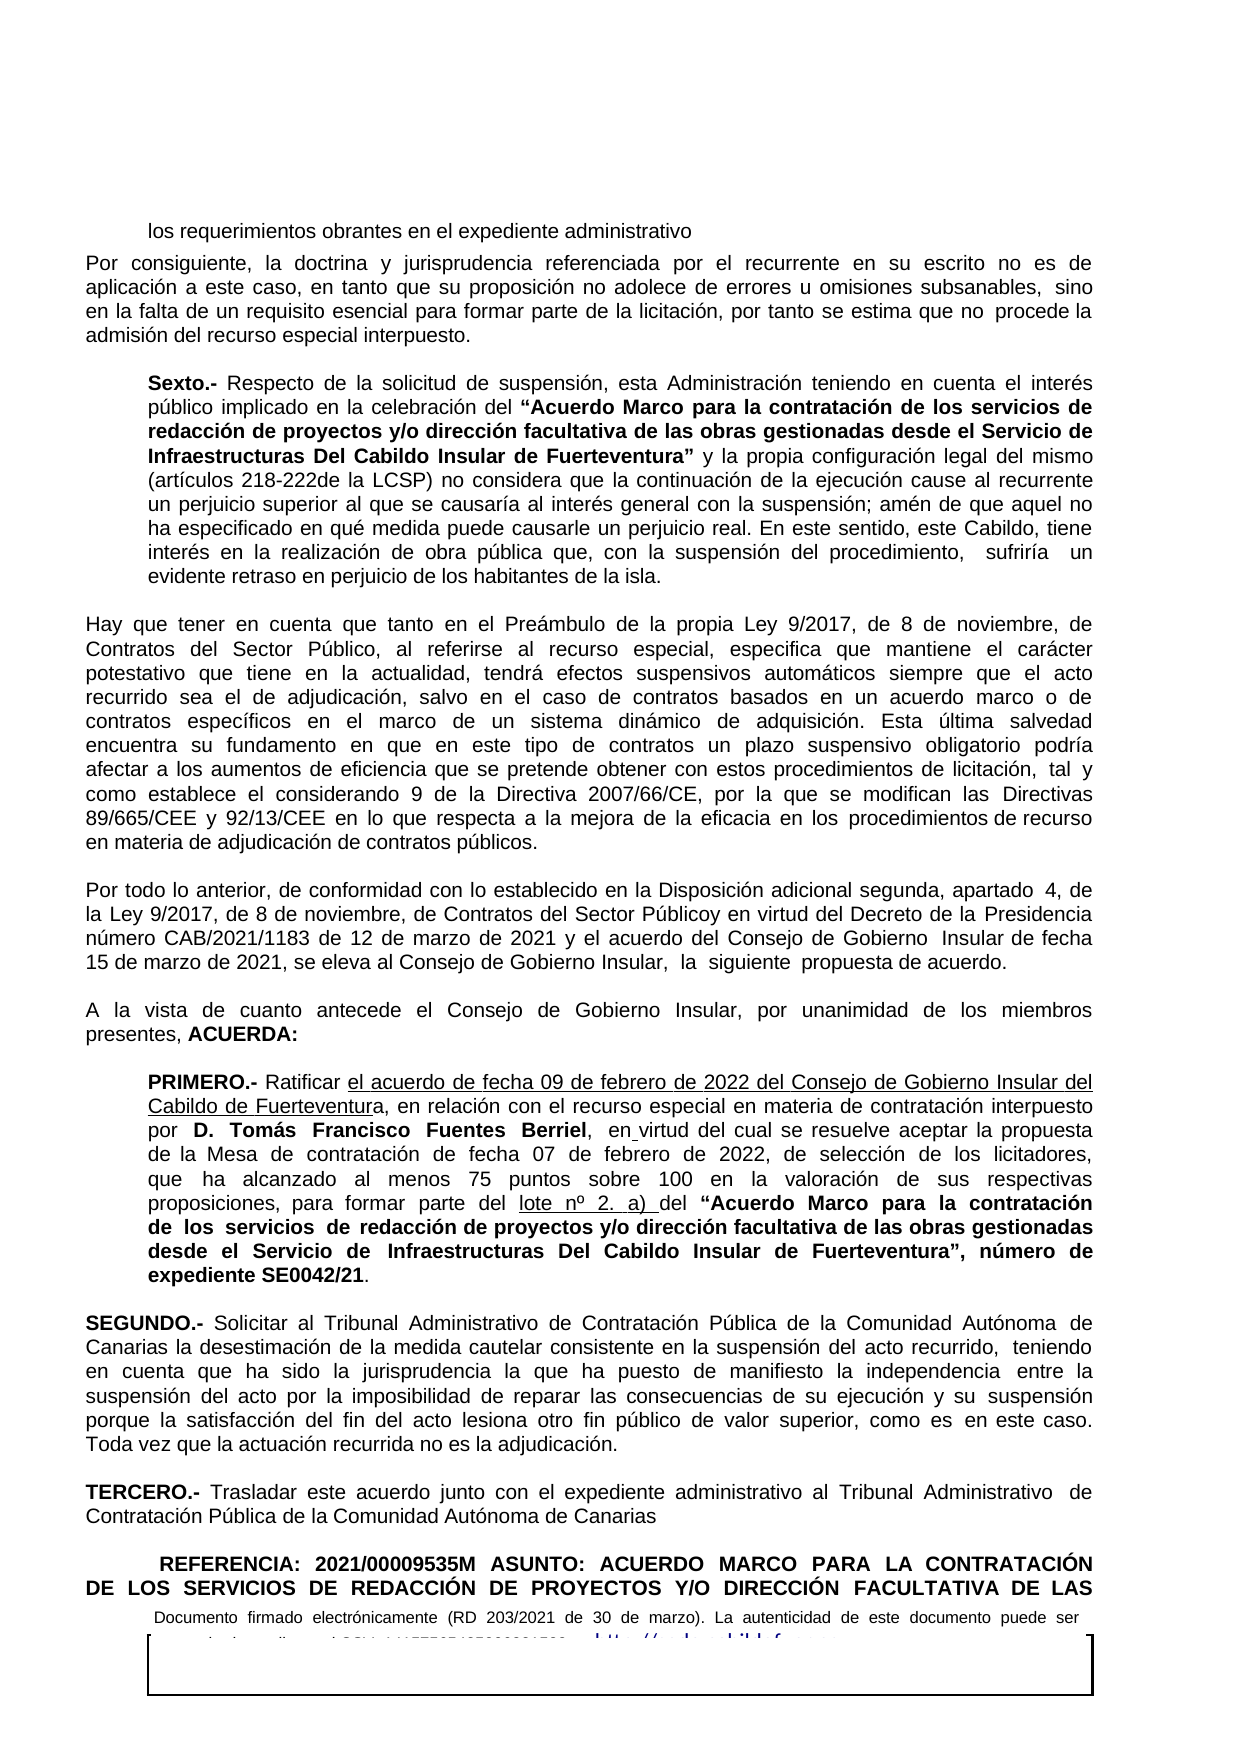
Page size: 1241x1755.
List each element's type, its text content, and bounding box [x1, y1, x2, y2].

text Sexto.- Respecto de la solicitud de suspensión, esta Administración teniendo en cuenta el interés público implicado en la celebración del “Acuerdo Marco para la contratación de los servicios de redacción de proyectos y/o dirección facultativa de las obras gestionadas desde el Servicio de Infraestructuras Del Cabildo Insular de Fuerteventura” y la propia configuración legal del mismo (artículos 218-222de la LCSP) no considera que la continuación de la ejecución cause al recurrente un perjuicio superior al que se causaría al interés general con la suspensión; amén de que aquel no ha especificado en qué medida puede causarle un perjuicio real. En este sentido, este Cabildo, tiene interés en la realización de obra pública que, con la suspensión del procedimiento, sufriría un evidente retraso en perjuicio de los habitantes de la isla. [148, 371, 1093, 588]
subtitle REFERENCIA: 2021/00009535M ASUNTO: ACUERDO MARCO PARA LA CONTRATACIÓN DE LOS SERVICIOS DE REDACCIÓN DE PROYECTOS Y/O DIRECCIÓN FACULTATIVA DE LAS [85, 1552, 1093, 1600]
text TERCERO.- Trasladar este acuerdo junto con el expediente administrativo al Tribunal Administrativo de Contratación Pública de la Comunidad Autónoma de Canarias [85, 1479, 1093, 1528]
text A la vista de cuanto antecede el Consejo de Gobierno Insular, por unanimidad de los miembros presentes, ACUERDA: [85, 998, 1093, 1046]
text Por consiguiente, la doctrina y jurisprudencia referenciada por el recurrente en su escrito no es de aplicación a este caso, en tanto que su proposición no adolece de errores u omisiones subsanables, sino en la falta de un requisito esencial para formar parte de la licitación, por tanto se estima que no procede la admisión del recurso especial interpuesto. [85, 251, 1093, 347]
text Hay que tener en cuenta que tanto en el Preámbulo de la propia Ley 9/2017, de 8 de noviembre, de Contratos del Sector Público, al referirse al recurso especial, especifica que mantiene el carácter potestativo que tiene en la actualidad, tendrá efectos suspensivos automáticos siempre que el acto recurrido sea el de adjudicación, salvo en el caso de contratos basados en un acuerdo marco o de contratos específicos en el marco de un sistema dinámico de adquisición. Esta última salvedad encuentra su fundamento en que en este tipo de contratos un plazo suspensivo obligatorio podría afectar a los aumentos de eficiencia que se pretende obtener con estos procedimientos de licitación, tal y como establece el considerando 9 de la Directiva 2007/66/CE, por la que se modifican las Directivas 89/665/CEE y 92/13/CEE en lo que respecta a la mejora de la eficacia en los procedimientos de recurso en materia de adjudicación de contratos públicos. [85, 612, 1093, 854]
text SEGUNDO.- Solicitar al Tribunal Administrativo de Contratación Pública de la Comunidad Autónoma de Canarias la desestimación de la medida cautelar consistente en la suspensión del acto recurrido, teniendo en cuenta que ha sido la jurisprudencia la que ha puesto de manifiesto la independencia entre la suspensión del acto por la imposibilidad de reparar las consecuencias de su ejecución y su suspensión porque la satisfacción del fin del acto lesiona otro fin público de valor superior, como es en este caso. Toda vez que la actuación recurrida no es la adjudicación. [85, 1311, 1093, 1456]
text los requerimientos obrantes en el expediente administrativo [148, 219, 1093, 243]
text PRIMERO.- Ratificar el acuerdo de fecha 09 de febrero de 2022 del Consejo de Gobierno Insular del Cabildo de Fuerteventura, en relación con el recurso especial en materia de contratación interpuesto por D. Tomás Francisco Fuentes Berriel, en virtud del cual se resuelve aceptar la propuesta de la Mesa de contratación de fecha 07 de febrero de 2022, de selección de los licitadores, que ha alcanzado al menos 75 puntos sobre 100 en la valoración de sus respectivas proposiciones, para formar parte del lote nº 2. a) del “Acuerdo Marco para la contratación de los servicios de redacción de proyectos y/o dirección facultativa de las obras gestionadas desde el Servicio de Infraestructuras Del Cabildo Insular de Fuerteventura”, número de expediente SE0042/21. [148, 1070, 1093, 1287]
text Por todo lo anterior, de conformidad con lo establecido en la Disposición adicional segunda, apartado 4, de la Ley 9/2017, de 8 de noviembre, de Contratos del Sector Públicoy en virtud del Decreto de la Presidencia número CAB/2021/1183 de 12 de marzo de 2021 y el acuerdo del Consejo de Gobierno Insular de fecha 15 de marzo de 2021, se eleva al Consejo de Gobierno Insular, la siguiente propuesta de acuerdo. [85, 877, 1093, 974]
